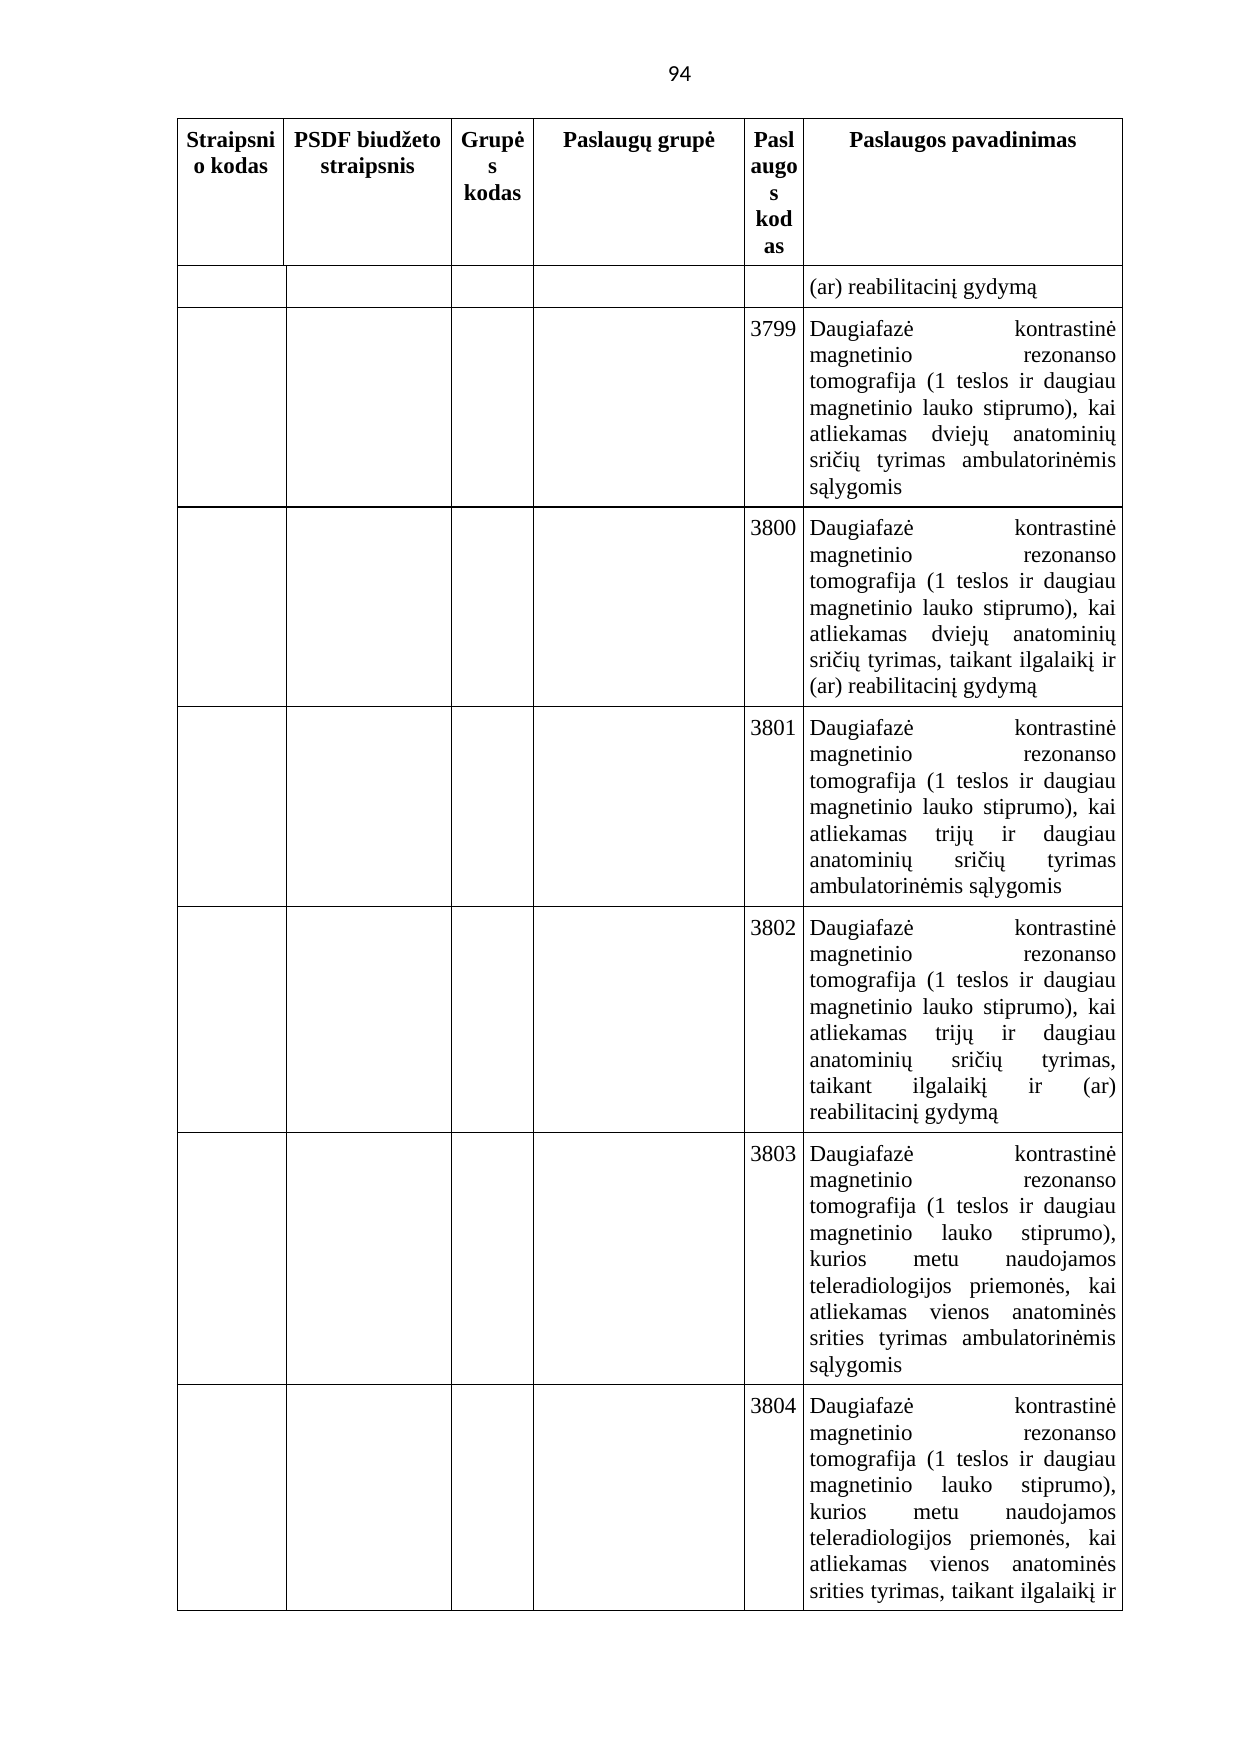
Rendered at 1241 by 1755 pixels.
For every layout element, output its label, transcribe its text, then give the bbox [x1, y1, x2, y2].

table_cell 3802 [745, 907, 803, 1132]
table_cell Daugiafazė kontrastinė magnetinio rezonanso tomografija (1 teslos ir daugiau magnetinio lauko stiprumo), kurios metu naudojamos teleradiologijos priemonės, kai atliekamas vienos anatominės srities tyrimas ambulatorinėmis sąlygomis [804, 1133, 1122, 1384]
table_cell [534, 308, 744, 506]
table_cell 3803 [745, 1133, 803, 1384]
table_cell [452, 1385, 533, 1610]
table_cell [287, 508, 451, 706]
table_cell 3801 [745, 707, 803, 906]
table_cell [452, 266, 533, 307]
table_cell [534, 907, 744, 1132]
table_cell [178, 1385, 286, 1610]
table_cell [534, 508, 744, 706]
table_cell [745, 266, 803, 307]
table_cell 3800 [745, 508, 803, 706]
table_cell [287, 907, 451, 1132]
table_cell [178, 308, 286, 506]
table_cell [287, 707, 451, 906]
table_cell [287, 1385, 451, 1610]
table_header PSDF biudžeto straipsnis [284, 119, 451, 265]
table_cell [534, 1385, 744, 1610]
table_cell [534, 1133, 744, 1384]
table_cell Daugiafazė kontrastinė magnetinio rezonanso tomografija (1 teslos ir daugiau magnetinio lauko stiprumo), kai atliekamas dviejų anatominių sričių tyrimas ambulatorinėmis sąlygomis [804, 308, 1122, 506]
table_cell [452, 907, 533, 1132]
table_cell [534, 266, 744, 307]
table_cell [287, 1133, 451, 1384]
table_header Paslaugos kodas [745, 119, 803, 265]
table_header Paslaugų grupė [534, 119, 744, 265]
table_cell [452, 1133, 533, 1384]
table_header Grupės kodas [452, 119, 533, 265]
table_cell (ar) reabilitacinį gydymą [804, 266, 1122, 307]
table_header Straipsnio kodas [178, 119, 283, 265]
table_cell [287, 266, 451, 307]
table_cell [178, 907, 286, 1132]
table_cell 3799 [745, 308, 803, 506]
table_cell [178, 508, 286, 706]
table_cell Daugiafazė kontrastinė magnetinio rezonanso tomografija (1 teslos ir daugiau magnetinio lauko stiprumo), kai atliekamas trijų ir daugiau anatominių sričių tyrimas ambulatorinėmis sąlygomis [804, 707, 1122, 906]
table_cell [178, 1133, 286, 1384]
table_cell [178, 707, 286, 906]
table_header Paslaugos pavadinimas [804, 119, 1122, 265]
table_cell Daugiafazė kontrastinė magnetinio rezonanso tomografija (1 teslos ir daugiau magnetinio lauko stiprumo), kai atliekamas trijų ir daugiau anatominių sričių tyrimas, taikant ilgalaikį ir (ar) reabilitacinį gydymą [804, 907, 1122, 1132]
table_cell Daugiafazė kontrastinė magnetinio rezonanso tomografija (1 teslos ir daugiau magnetinio lauko stiprumo), kai atliekamas dviejų anatominių sričių tyrimas, taikant ilgalaikį ir (ar) reabilitacinį gydymą [804, 508, 1122, 706]
table_cell [287, 308, 451, 506]
table_cell 3804 [745, 1385, 803, 1610]
table_cell [452, 707, 533, 906]
table_cell [452, 508, 533, 706]
table_cell [452, 308, 533, 506]
table_cell Daugiafazė kontrastinė magnetinio rezonanso tomografija (1 teslos ir daugiau magnetinio lauko stiprumo), kurios metu naudojamos teleradiologijos priemonės, kai atliekamas vienos anatominės srities tyrimas, taikant ilgalaikį ir [804, 1385, 1122, 1610]
table_cell [178, 266, 286, 307]
table_cell [534, 707, 744, 906]
